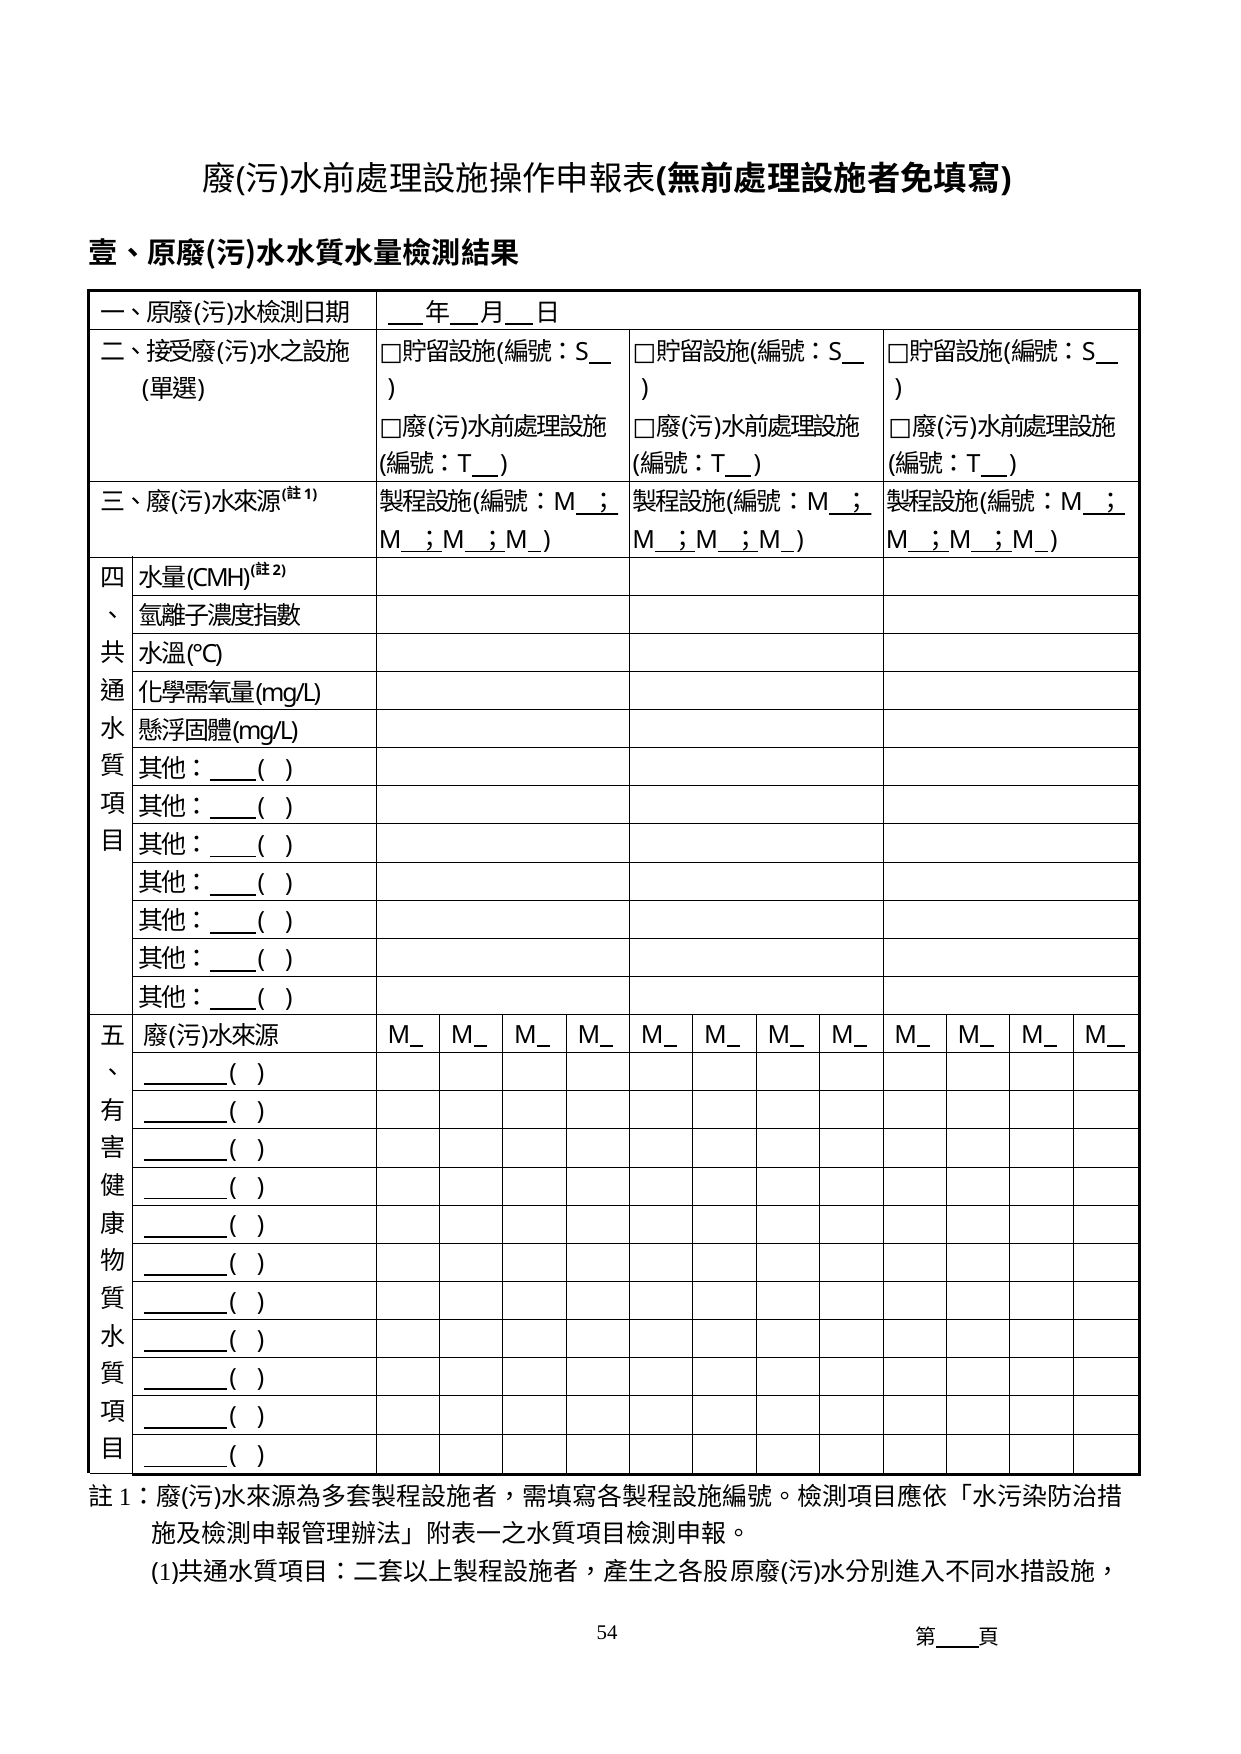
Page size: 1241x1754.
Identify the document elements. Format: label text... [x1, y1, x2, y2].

text (1)共通水質項目：二套以上製程設施者，產生之各股原廢(污)水分別進入不同水措設施， [151, 1551, 1122, 1588]
table_cell [947, 1168, 1009, 1204]
table_cell [440, 1168, 502, 1204]
table_cell [567, 1053, 629, 1090]
table_cell [440, 1244, 502, 1281]
table_cell [1074, 1206, 1138, 1243]
table_cell [440, 1091, 502, 1128]
table_cell [377, 939, 629, 976]
table_cell [630, 901, 883, 938]
table_cell [820, 1129, 883, 1166]
table_cell [757, 1320, 819, 1357]
table_cell 製程設施(編號：M ；M ；M ；M ) [377, 482, 629, 556]
table_cell [757, 1168, 819, 1204]
table_cell [1010, 1358, 1073, 1395]
table_cell [440, 1320, 502, 1357]
table_cell [503, 1320, 566, 1357]
table_cell [693, 1320, 756, 1357]
table_cell [440, 1206, 502, 1243]
table_cell M [757, 1015, 819, 1052]
table_cell [567, 1358, 629, 1395]
table_cell [1074, 1358, 1138, 1395]
table_cell [503, 1129, 566, 1166]
table_cell [947, 1091, 1009, 1128]
table_cell □貯留設施(編號：S ) □廢(污)水前處理設施(編號：T ) [884, 330, 1138, 481]
table_cell ( ) [133, 1396, 376, 1434]
table_cell 其他： ( ) [133, 863, 376, 899]
table_cell [440, 1435, 502, 1472]
table_cell [884, 901, 1138, 938]
table_cell [693, 1091, 756, 1128]
table_cell 製程設施(編號：M ；M ；M ；M ) [630, 482, 883, 556]
table_cell [630, 748, 883, 785]
table_cell [693, 1358, 756, 1395]
table_cell [1010, 1168, 1073, 1204]
table_cell 二、接受廢(污)水之設施 (單選) [90, 330, 376, 481]
table_cell [630, 863, 883, 899]
table_cell [757, 1244, 819, 1281]
table_cell [630, 824, 883, 861]
table_cell [884, 1282, 946, 1319]
table_cell [377, 1091, 439, 1128]
table_cell [377, 672, 629, 709]
table_cell [947, 1320, 1009, 1357]
table_cell ( ) [133, 1282, 376, 1319]
table_cell [884, 596, 1138, 633]
table_cell [630, 1320, 692, 1357]
table_cell ( ) [133, 1168, 376, 1204]
table_cell [884, 1358, 946, 1395]
table_cell [630, 1053, 692, 1090]
table_cell [884, 1435, 946, 1472]
table_cell M [1074, 1015, 1138, 1052]
table_cell [757, 1358, 819, 1395]
table_cell [884, 1053, 946, 1090]
table_cell [1010, 1053, 1073, 1090]
table_cell [820, 1358, 883, 1395]
table_cell [820, 1053, 883, 1090]
table_cell [630, 558, 883, 594]
table_cell [757, 1282, 819, 1319]
text 廢(污)水前處理設施操作申報表(無前處理設施者免填寫) [89, 138, 1125, 213]
table_cell [1010, 1435, 1073, 1472]
table_cell ( ) [133, 1091, 376, 1128]
table_cell [377, 1129, 439, 1166]
table_cell ( ) [133, 1435, 376, 1472]
table_cell [503, 1206, 566, 1243]
table_cell [440, 1358, 502, 1395]
table_cell 氫離子濃度指數 [133, 596, 376, 633]
table_cell 三、廢(污)水來源(註1) [90, 482, 376, 556]
table_cell [1010, 1320, 1073, 1357]
table_cell ( ) [133, 1358, 376, 1395]
table_cell 其他： ( ) [133, 748, 376, 785]
table_cell [757, 1129, 819, 1166]
table_cell [884, 1168, 946, 1204]
table_cell [947, 1435, 1009, 1472]
table_cell [884, 863, 1138, 899]
table_cell [947, 1358, 1009, 1395]
table_cell [1010, 1244, 1073, 1281]
table_cell [503, 1396, 566, 1434]
table_cell M [693, 1015, 756, 1052]
table_cell 其他： ( ) [133, 901, 376, 938]
table_cell [757, 1091, 819, 1128]
table_cell [630, 1282, 692, 1319]
table_cell [377, 824, 629, 861]
table_cell 水量(CMH)(註2) [133, 558, 376, 594]
text 註1：廢(污)水來源為多套製程設施者，需填寫各製程設施編號。檢測項目應依「水污染防治措施及檢測申報管理辦法」附表一之水質項目檢測申報。 [89, 1476, 1125, 1551]
table_cell [693, 1206, 756, 1243]
table_cell [1010, 1091, 1073, 1128]
table_cell [884, 786, 1138, 823]
table_cell M [630, 1015, 692, 1052]
table_cell [377, 1396, 439, 1434]
table_cell [1074, 1396, 1138, 1434]
table_cell [884, 1244, 946, 1281]
table_cell [820, 1320, 883, 1357]
table_cell [567, 1206, 629, 1243]
table_cell [567, 1320, 629, 1357]
table_cell [377, 977, 629, 1014]
table_cell [630, 1168, 692, 1204]
table_cell M [377, 1015, 439, 1052]
table_cell 水溫(℃) [133, 634, 376, 671]
table_cell □貯留設施(編號：S ) □廢(污)水前處理設施(編號：T ) [630, 330, 883, 481]
table_cell [1074, 1320, 1138, 1357]
table_cell [693, 1129, 756, 1166]
table_cell [440, 1129, 502, 1166]
table_cell [567, 1168, 629, 1204]
table_cell 其他： ( ) [133, 786, 376, 823]
table_cell [757, 1053, 819, 1090]
table_cell [503, 1168, 566, 1204]
table_cell [377, 1053, 439, 1090]
table_cell [820, 1282, 883, 1319]
table_cell [630, 1358, 692, 1395]
table_cell ( ) [133, 1129, 376, 1166]
table_cell [630, 939, 883, 976]
table_cell [693, 1435, 756, 1472]
table_header 年 月 日 [377, 292, 1138, 329]
table_cell 其他： ( ) [133, 824, 376, 861]
table_cell 五 、 有害健康物質水質項 目 [90, 1015, 132, 1472]
table_cell [884, 977, 1138, 1014]
table_cell [503, 1091, 566, 1128]
table_cell ( ) [133, 1244, 376, 1281]
table_cell [1074, 1282, 1138, 1319]
table_cell ( ) [133, 1206, 376, 1243]
table_cell [503, 1244, 566, 1281]
table_cell [630, 710, 883, 747]
table_cell [630, 1435, 692, 1472]
table_cell [567, 1129, 629, 1166]
table_cell M [820, 1015, 883, 1052]
table_cell [693, 1168, 756, 1204]
table_cell [377, 748, 629, 785]
table_cell [630, 596, 883, 633]
table_cell [884, 710, 1138, 747]
table_cell [884, 1206, 946, 1243]
table_cell [757, 1396, 819, 1434]
table_cell [1010, 1282, 1073, 1319]
table_cell [630, 1244, 692, 1281]
table_cell [884, 1320, 946, 1357]
table_cell 其他： ( ) [133, 977, 376, 1014]
table_cell ( ) [133, 1320, 376, 1357]
table_cell [1074, 1244, 1138, 1281]
table_cell [1074, 1091, 1138, 1128]
table_cell 懸浮固體(mg/L) [133, 710, 376, 747]
table_cell [377, 901, 629, 938]
table_cell [440, 1282, 502, 1319]
table_cell [1074, 1129, 1138, 1166]
table_cell [884, 824, 1138, 861]
table_cell [630, 977, 883, 1014]
table_header 一、原廢(污)水檢測日期 [90, 292, 376, 329]
table_cell M [503, 1015, 566, 1052]
table_cell [947, 1053, 1009, 1090]
table_cell [377, 1282, 439, 1319]
table_cell [884, 672, 1138, 709]
text 壹、原廢(污)水水質水量檢測結果 [89, 213, 1149, 288]
table_cell [630, 1396, 692, 1434]
table_cell [884, 634, 1138, 671]
table_cell [377, 596, 629, 633]
table_cell [1074, 1168, 1138, 1204]
table_cell [947, 1282, 1009, 1319]
table_cell [947, 1396, 1009, 1434]
table_cell [1074, 1435, 1138, 1472]
table_cell [377, 1320, 439, 1357]
table_cell [503, 1435, 566, 1472]
table_cell [1074, 1053, 1138, 1090]
table_cell M [567, 1015, 629, 1052]
table_cell [820, 1091, 883, 1128]
table_cell [884, 1396, 946, 1434]
table_cell [567, 1091, 629, 1128]
table_cell [820, 1396, 883, 1434]
table_cell M [440, 1015, 502, 1052]
table_cell [630, 634, 883, 671]
table_cell [377, 1358, 439, 1395]
table_cell [1010, 1129, 1073, 1166]
table_cell [377, 1206, 439, 1243]
table_cell 其他： ( ) [133, 939, 376, 976]
table_cell [884, 939, 1138, 976]
table_cell [567, 1435, 629, 1472]
table_cell 化學需氧量(mg/L) [133, 672, 376, 709]
table_cell [1010, 1396, 1073, 1434]
table_cell ( ) [133, 1053, 376, 1090]
table_cell [377, 1244, 439, 1281]
table_cell M [884, 1015, 946, 1052]
table_cell [440, 1053, 502, 1090]
table_cell [693, 1282, 756, 1319]
table_cell [693, 1053, 756, 1090]
table_cell [947, 1129, 1009, 1166]
table_cell 四 、 共通水質項目 [90, 558, 132, 1014]
table_cell [757, 1206, 819, 1243]
table_cell [820, 1244, 883, 1281]
table_cell [440, 1396, 502, 1434]
table_cell [377, 634, 629, 671]
table_cell [503, 1282, 566, 1319]
table_cell [377, 558, 629, 594]
table_cell [884, 748, 1138, 785]
table_cell [503, 1053, 566, 1090]
table_cell [630, 1091, 692, 1128]
table_cell [377, 1435, 439, 1472]
table_cell [947, 1206, 1009, 1243]
table_cell [377, 710, 629, 747]
table_cell [884, 1091, 946, 1128]
table_cell [757, 1435, 819, 1472]
table_cell [377, 863, 629, 899]
table_cell [630, 786, 883, 823]
table_cell [567, 1396, 629, 1434]
table_cell [693, 1244, 756, 1281]
table_cell M [1010, 1015, 1073, 1052]
table_cell [377, 786, 629, 823]
table_cell [884, 1129, 946, 1166]
table_cell [630, 672, 883, 709]
table_cell □貯留設施(編號：S ) □廢(污)水前處理設施(編號：T ) [377, 330, 629, 481]
table_cell 廢(污)水來源 [133, 1015, 376, 1052]
table_cell 製程設施(編號：M ；M ；M ；M ) [884, 482, 1138, 556]
table_cell [820, 1168, 883, 1204]
table_cell [884, 558, 1138, 594]
table_cell [630, 1129, 692, 1166]
table_cell [567, 1244, 629, 1281]
table_cell [567, 1282, 629, 1319]
table_cell [820, 1206, 883, 1243]
table_cell [820, 1435, 883, 1472]
table_cell [1010, 1206, 1073, 1243]
table_cell [693, 1396, 756, 1434]
table_cell M [947, 1015, 1009, 1052]
table_cell [630, 1206, 692, 1243]
table_cell [377, 1168, 439, 1204]
table_cell [947, 1244, 1009, 1281]
table_cell [503, 1358, 566, 1395]
